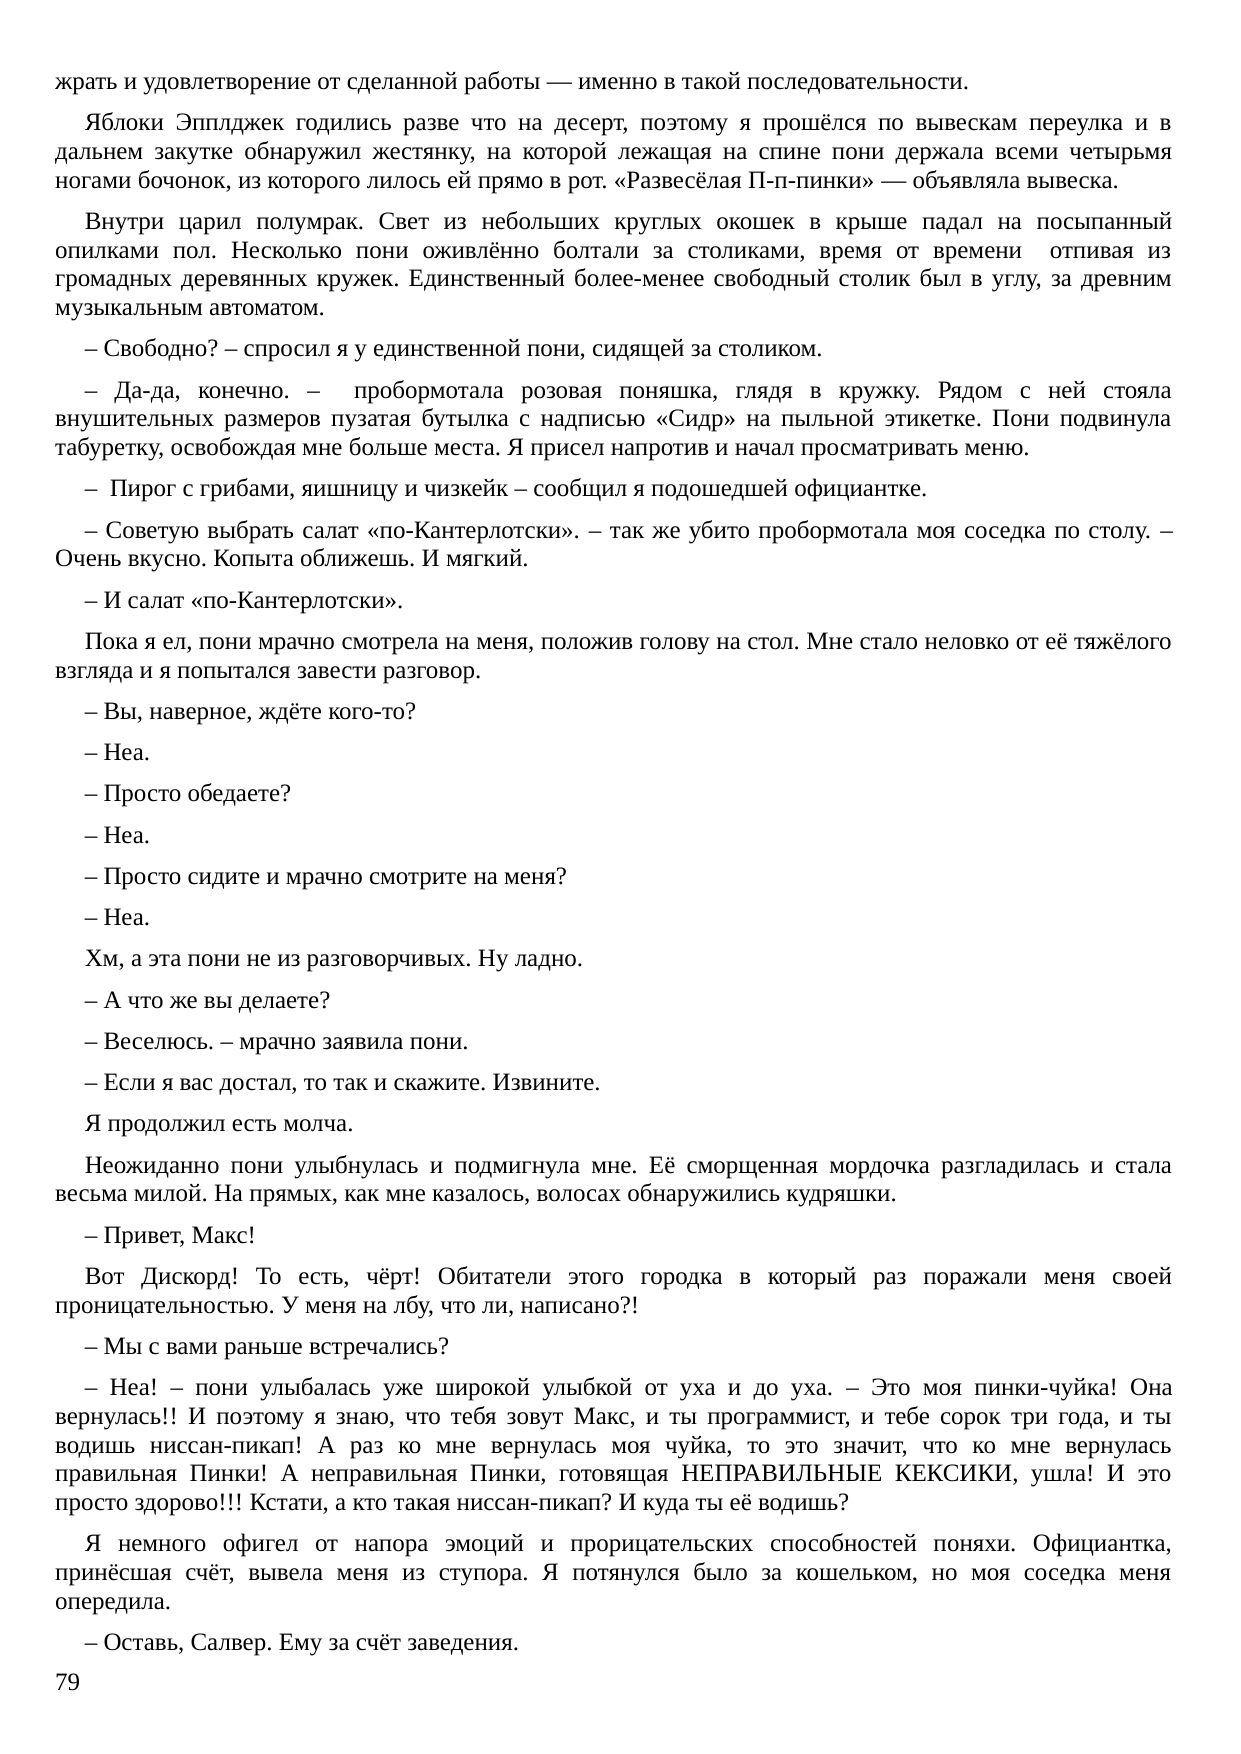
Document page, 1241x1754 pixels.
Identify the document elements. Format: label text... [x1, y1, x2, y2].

text Я немного офигел от напора эмоций и прорицательских способностей поняхи. Официантка, принёсшая счёт, вывела меня из ступора. Я потянулся было за кошельком, но моя соседка меня опередила. [55, 1528, 1173, 1615]
text Вот Дискорд! То есть, чёрт! Обитатели этого городка в который раз поражали меня своей проницательностью. У меня на лбу, что ли, написано?! [55, 1261, 1173, 1318]
text Яблоки Эпплджек годились разве что на десерт, поэтому я прошёлся по вывескам переулка и в дальнем закутке обнаружил жестянку, на которой лежащая на спине пони держала всеми четырьмя ногами бочонок, из которого лилось ей прямо в рот. «Развесёлая П-п-пинки» — объявляла вывеска. [55, 107, 1173, 193]
text – Неа. [55, 902, 1173, 931]
text Хм, а эта пони не из разговорчивых. Ну ладно. [55, 943, 1173, 972]
text – Свободно? – спросил я у единственной пони, сидящей за столиком. [55, 333, 1173, 362]
text – Неа! – пони улыбалась уже широкой улыбкой от уха и до уха. – Это моя пинки-чуйка! Она вернулась!! И поэтому я знаю, что тебя зовут Макс, и ты программист, и тебе сорок три года, и ты водишь ниссан-пикап! А раз ко мне вернулась моя чуйка, то это значит, что ко мне вернулась правильная Пинки! А неправильная Пинки, готовящая НЕПРАВИЛЬНЫЕ КЕКСИКИ, ушла! И это просто здорово!!! Кстати, а кто такая ниссан-пикап? И куда ты её водишь? [55, 1372, 1173, 1516]
text – А что же вы делаете? [55, 985, 1173, 1013]
text – Неа. [55, 820, 1173, 848]
text – Мы с вами раньше встречались? [55, 1331, 1173, 1360]
text жрать и удовлетворение от сделанной работы — именно в такой последовательности. [55, 66, 1173, 95]
text – Неа. [55, 737, 1173, 766]
text – Советую выбрать салат «по-Кантерлотски». – так же убито пробормотала моя соседка по столу. – Очень вкусно. Копыта оближешь. И мягкий. [55, 515, 1173, 572]
text Внутри царил полумрак. Свет из небольших круглых окошек в крыше падал на посыпанный опилками пол. Несколько пони оживлённо болтали за столиками, время от времени отпивая из громадных деревянных кружек. Единственный более-менее свободный столик был в углу, за древним музыкальным автоматом. [55, 206, 1173, 321]
text Неожиданно пони улыбнулась и подмигнула мне. Её сморщенная мордочка разгладилась и стала весьма милой. На прямых, как мне казалось, волосах обнаружились кудряшки. [55, 1150, 1173, 1207]
text – Оставь, Салвер. Ему за счёт заведения. [55, 1627, 1173, 1656]
text – И салат «по-Кантерлотски». [55, 585, 1173, 613]
text – Пирог с грибами, яишницу и чизкейк – сообщил я подошедшей официантке. [55, 473, 1173, 502]
text Я продолжил есть молча. [55, 1108, 1173, 1137]
text – Просто сидите и мрачно смотрите на меня? [55, 861, 1173, 890]
text – Да-да, конечно. – пробормотала розовая поняшка, глядя в кружку. Рядом с ней стояла внушительных размеров пузатая бутылка с надписью «Сидр» на пыльной этикетке. Пони подвинула табуретку, освобождая мне больше места. Я присел напротив и начал просматривать меню. [55, 375, 1173, 461]
text – Веселюсь. – мрачно заявила пони. [55, 1026, 1173, 1055]
text – Просто обедаете? [55, 778, 1173, 807]
text Пока я ел, пони мрачно смотрела на меня, положив голову на стол. Мне стало неловко от её тяжёлого взгляда и я попытался завести разговор. [55, 626, 1173, 683]
text – Привет, Макс! [55, 1220, 1173, 1248]
text – Если я вас достал, то так и скажите. Извините. [55, 1067, 1173, 1096]
text – Вы, наверное, ждёте кого-то? [55, 696, 1173, 725]
